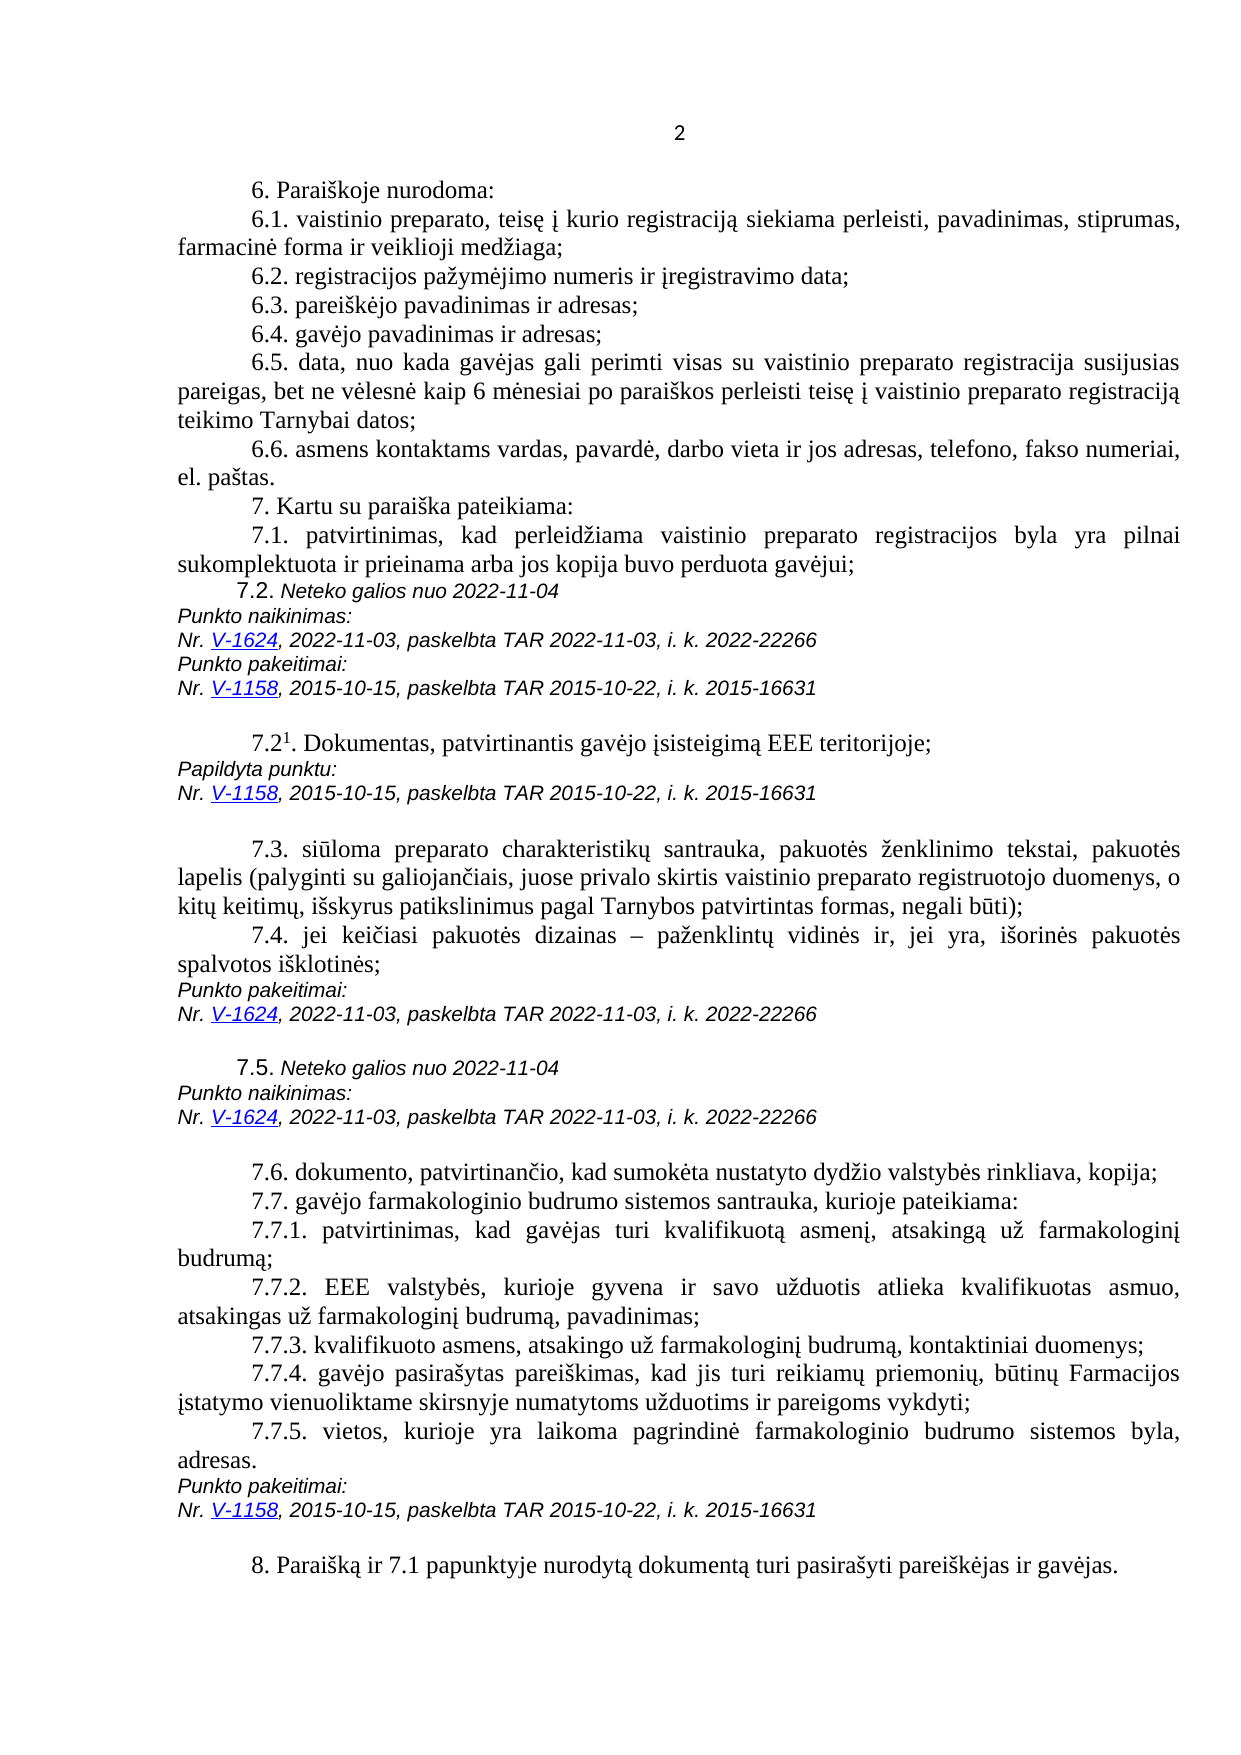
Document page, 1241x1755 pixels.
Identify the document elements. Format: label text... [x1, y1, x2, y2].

text 6.5. data, nuo kada gavėjas gali perimti visas su vaistinio preparato registracija susijusias pareigas, bet ne vėlesnė kaip 6 mėnesiai po paraiškos perleisti teisę į vaistinio preparato registraciją teikimo Tarnybai datos; [177, 347, 1181, 434]
text Punkto naikinimas: [177, 1081, 1181, 1104]
text 7.7.3. kvalifikuoto asmens, atsakingo už farmakologinį budrumą, kontaktiniai duomenys; [177, 1330, 1181, 1358]
text Papildyta punktu: [177, 757, 1181, 781]
text 6.2. registracijos pažymėjimo numeris ir įregistravimo data; [177, 261, 1181, 290]
text 7. Kartu su paraiška pateikiama: [177, 491, 1181, 520]
text Punkto naikinimas: [177, 604, 1181, 628]
text 6.4. gavėjo pavadinimas ir adresas; [177, 319, 1181, 347]
text 7.2. Neteko galios nuo 2022-11-04 [177, 577, 1181, 604]
text 7.7.1. patvirtinimas, kad gavėjas turi kvalifikuotą asmenį, atsakingą už farmakologinį budrumą; [177, 1215, 1181, 1272]
text 7.7. gavėjo farmakologinio budrumo sistemos santrauka, kurioje pateikiama: [177, 1186, 1181, 1215]
text 7.7.2. EEE valstybės, kurioje gyvena ir savo užduotis atlieka kvalifikuotas asmuo, atsakingas už farmakologinį budrumą, pavadinimas; [177, 1272, 1181, 1330]
text 6.3. pareiškėjo pavadinimas ir adresas; [177, 290, 1181, 319]
text 7.7.5. vietos, kurioje yra laikoma pagrindinė farmakologinio budrumo sistemos byla, adresas. [177, 1416, 1181, 1473]
text Nr. V-1158, 2015-10-15, paskelbta TAR 2015-10-22, i. k. 2015-16631 [177, 1497, 1181, 1521]
text 6.6. asmens kontaktams vardas, pavardė, darbo vieta ir jos adresas, telefono, fakso numeriai, el. paštas. [177, 434, 1181, 491]
text 7.4. jei keičiasi pakuotės dizainas – paženklintų vidinės ir, jei yra, išorinės pakuotės spalvotos išklotinės; [177, 920, 1181, 977]
text 7.21. Dokumentas, patvirtinantis gavėjo įsisteigimą EEE teritorijoje; [177, 728, 1181, 757]
text Punkto pakeitimai: [177, 652, 1181, 676]
text 6. Paraiškoje nurodoma: [177, 175, 1181, 204]
text 7.7.4. gavėjo pasirašytas pareiškimas, kad jis turi reikiamų priemonių, būtinų Farmacijos įstatymo vienuoliktame skirsnyje numatytoms užduotims ir pareigoms vykdyti; [177, 1358, 1181, 1416]
text Nr. V-1624, 2022-11-03, paskelbta TAR 2022-11-03, i. k. 2022-22266 [177, 628, 1181, 652]
text 8. Paraišką ir 7.1 papunktyje nurodytą dokumentą turi pasirašyti pareiškėjas ir gavėjas. [177, 1550, 1181, 1579]
text 7.6. dokumento, patvirtinančio, kad sumokėta nustatyto dydžio valstybės rinkliava, kopija; [177, 1157, 1181, 1186]
text Punkto pakeitimai: [177, 977, 1181, 1001]
text 7.1. patvirtinimas, kad perleidžiama vaistinio preparato registracijos byla yra pilnai sukomplektuota ir prieinama arba jos kopija buvo perduota gavėjui; [177, 520, 1181, 577]
text Nr. V-1624, 2022-11-03, paskelbta TAR 2022-11-03, i. k. 2022-22266 [177, 1001, 1181, 1025]
text Nr. V-1624, 2022-11-03, paskelbta TAR 2022-11-03, i. k. 2022-22266 [177, 1104, 1181, 1128]
text 6.1. vaistinio preparato, teisę į kurio registraciją siekiama perleisti, pavadinimas, stiprumas, farmacinė forma ir veiklioji medžiaga; [177, 204, 1181, 261]
text Nr. V-1158, 2015-10-15, paskelbta TAR 2015-10-22, i. k. 2015-16631 [177, 676, 1181, 699]
text 7.3. siūloma preparato charakteristikų santrauka, pakuotės ženklinimo tekstai, pakuotės lapelis (palyginti su galiojančiais, juose privalo skirtis vaistinio preparato registruotojo duomenys, o kitų keitimų, išskyrus patikslinimus pagal Tarnybos patvirtintas formas, negali būti); [177, 834, 1181, 920]
text 7.5. Neteko galios nuo 2022-11-04 [177, 1054, 1181, 1081]
text Nr. V-1158, 2015-10-15, paskelbta TAR 2015-10-22, i. k. 2015-16631 [177, 781, 1181, 805]
text Punkto pakeitimai: [177, 1473, 1181, 1497]
